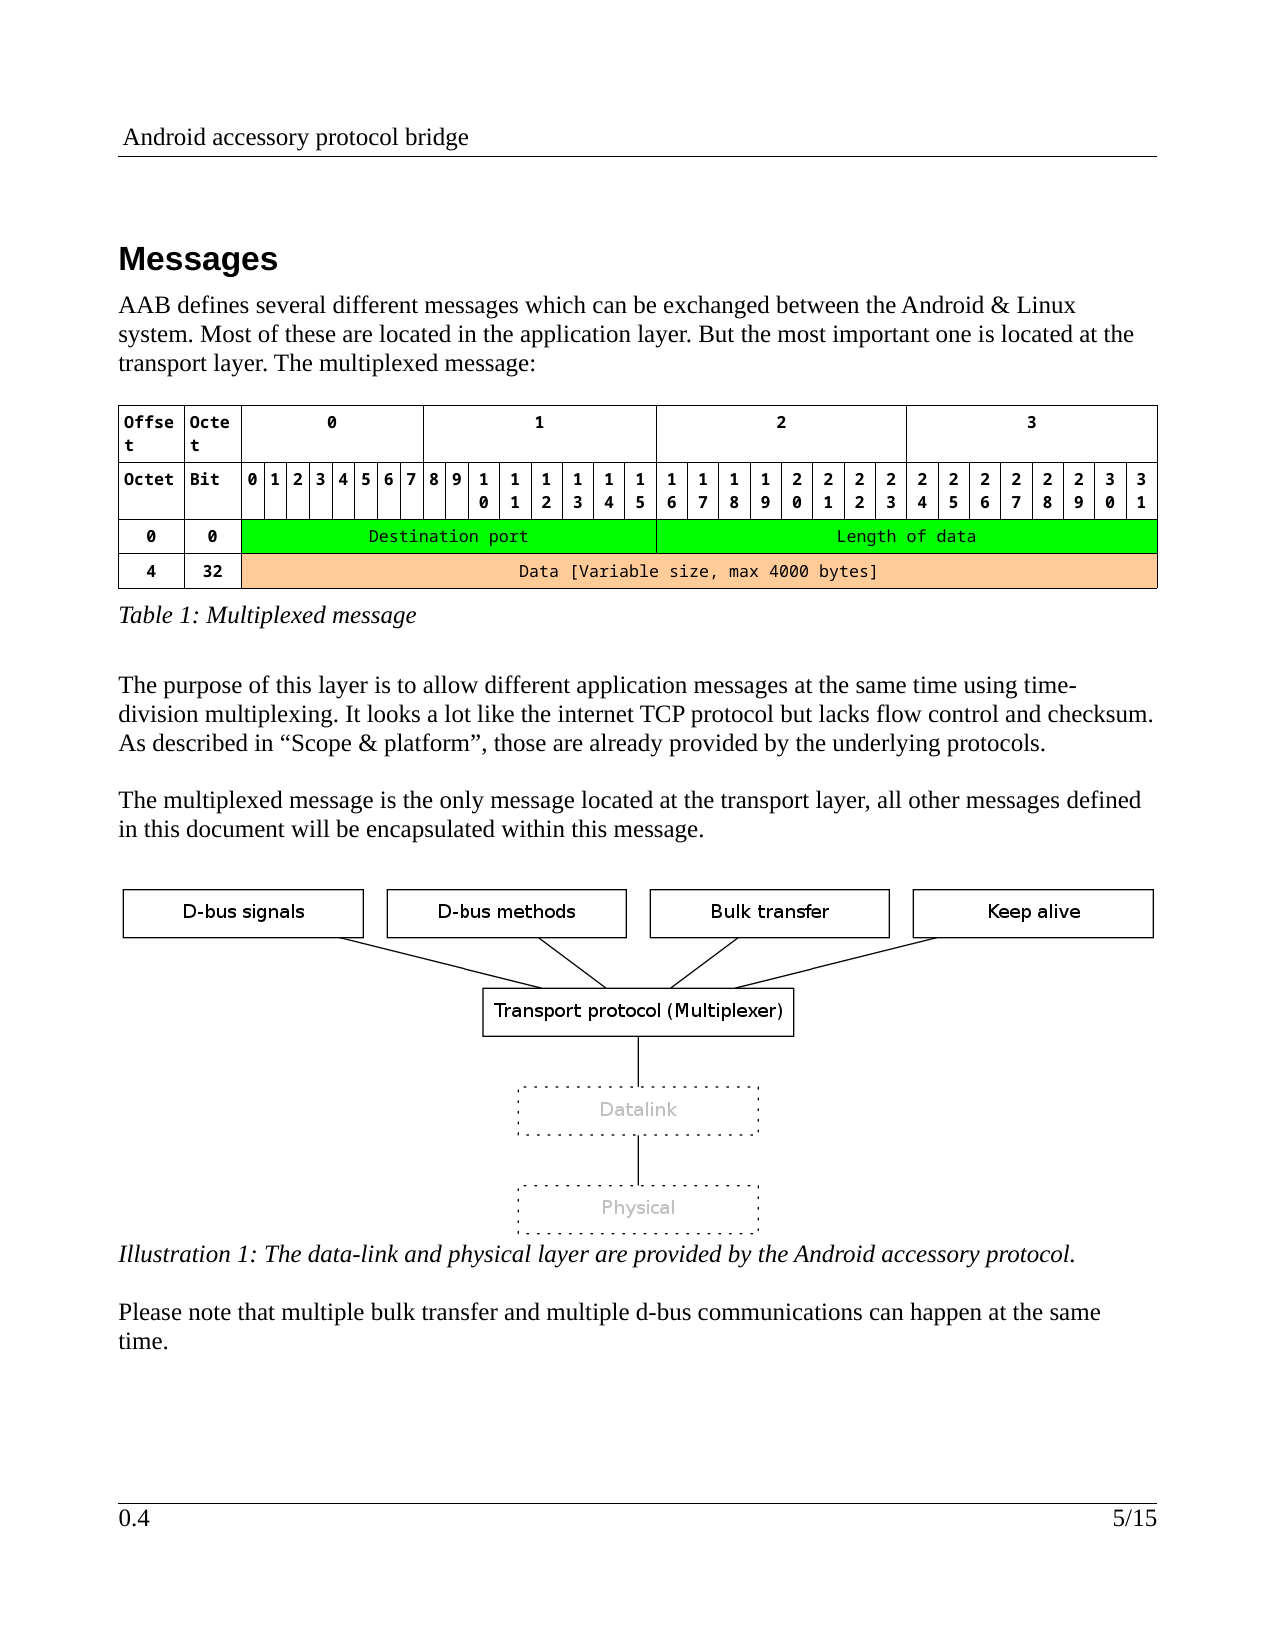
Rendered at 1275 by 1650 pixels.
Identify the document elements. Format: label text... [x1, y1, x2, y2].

table_cell 15 [625, 463, 656, 519]
table_cell 4 [333, 463, 354, 519]
table_cell Bit [185, 463, 241, 519]
table_cell 3 [310, 463, 332, 519]
table_header 0 [242, 406, 423, 462]
table_cell 28 [1033, 463, 1063, 519]
text Table 1: Multiplexed message [118, 600, 1157, 629]
text The multiplexed message is the only message located at the transport layer, all other messages defined in this document will be encapsulated within this message. [118, 785, 1157, 843]
table_header 2 [657, 406, 906, 462]
text The purpose of this layer is to allow different application messages at the same time using time-division multiplexing. It looks a lot like the internet TCP protocol but lacks flow control and checksum. As described in “Scope & platform”, those are already provided by the underlying protocols. [118, 670, 1157, 756]
table_cell 27 [1001, 463, 1032, 519]
table_cell 2 [287, 463, 309, 519]
table_cell 26 [970, 463, 1000, 519]
table_cell 30 [1095, 463, 1126, 519]
table_cell 16 [657, 463, 687, 519]
table_header Offset [119, 406, 184, 462]
table_cell Destination port [242, 520, 656, 553]
table_cell 4 [119, 554, 184, 588]
table_cell 10 [469, 463, 499, 519]
table_cell 21 [813, 463, 844, 519]
text Please note that multiple bulk transfer and multiple d-bus communications can happen at the same time. [118, 1297, 1157, 1354]
table_cell 0 [119, 520, 184, 553]
table_cell 11 [500, 463, 531, 519]
table_cell 14 [594, 463, 624, 519]
table_cell 23 [876, 463, 906, 519]
table_cell 7 [401, 463, 423, 519]
table_cell 19 [751, 463, 781, 519]
table_cell 1 [265, 463, 286, 519]
table_cell 6 [378, 463, 400, 519]
table_cell 9 [446, 463, 468, 519]
table_cell 0 [242, 463, 264, 519]
table_cell 12 [532, 463, 562, 519]
text Illustration 1: The data-link and physical layer are provided by the Android accessory protocol. [118, 1240, 1157, 1268]
table_cell 29 [1064, 463, 1094, 519]
table_cell 22 [845, 463, 875, 519]
table_cell 32 [185, 554, 241, 588]
table_cell 17 [688, 463, 718, 519]
table_cell Data [Variable size, max 4000 bytes] [242, 554, 1157, 588]
subtitle Messages [118, 239, 1157, 278]
table_header 1 [424, 406, 656, 462]
table_cell 18 [719, 463, 750, 519]
table_cell 5 [355, 463, 377, 519]
table_cell 8 [424, 463, 445, 519]
table_cell Length of data [657, 520, 1157, 553]
table_cell Octet [119, 463, 184, 519]
table_cell 25 [939, 463, 969, 519]
table_header Octet [185, 406, 241, 462]
table_cell 20 [782, 463, 812, 519]
table_cell 24 [907, 463, 938, 519]
table_cell 31 [1127, 463, 1157, 519]
table_cell 0 [185, 520, 241, 553]
table_cell 13 [563, 463, 593, 519]
text AAB defines several different messages which can be exchanged between the Android & Linux system. Most of these are located in the application layer. But the most important one is located at the transport layer. The multiplexed message: [118, 290, 1157, 376]
table_header 3 [907, 406, 1157, 462]
picture [118, 884, 1158, 1240]
